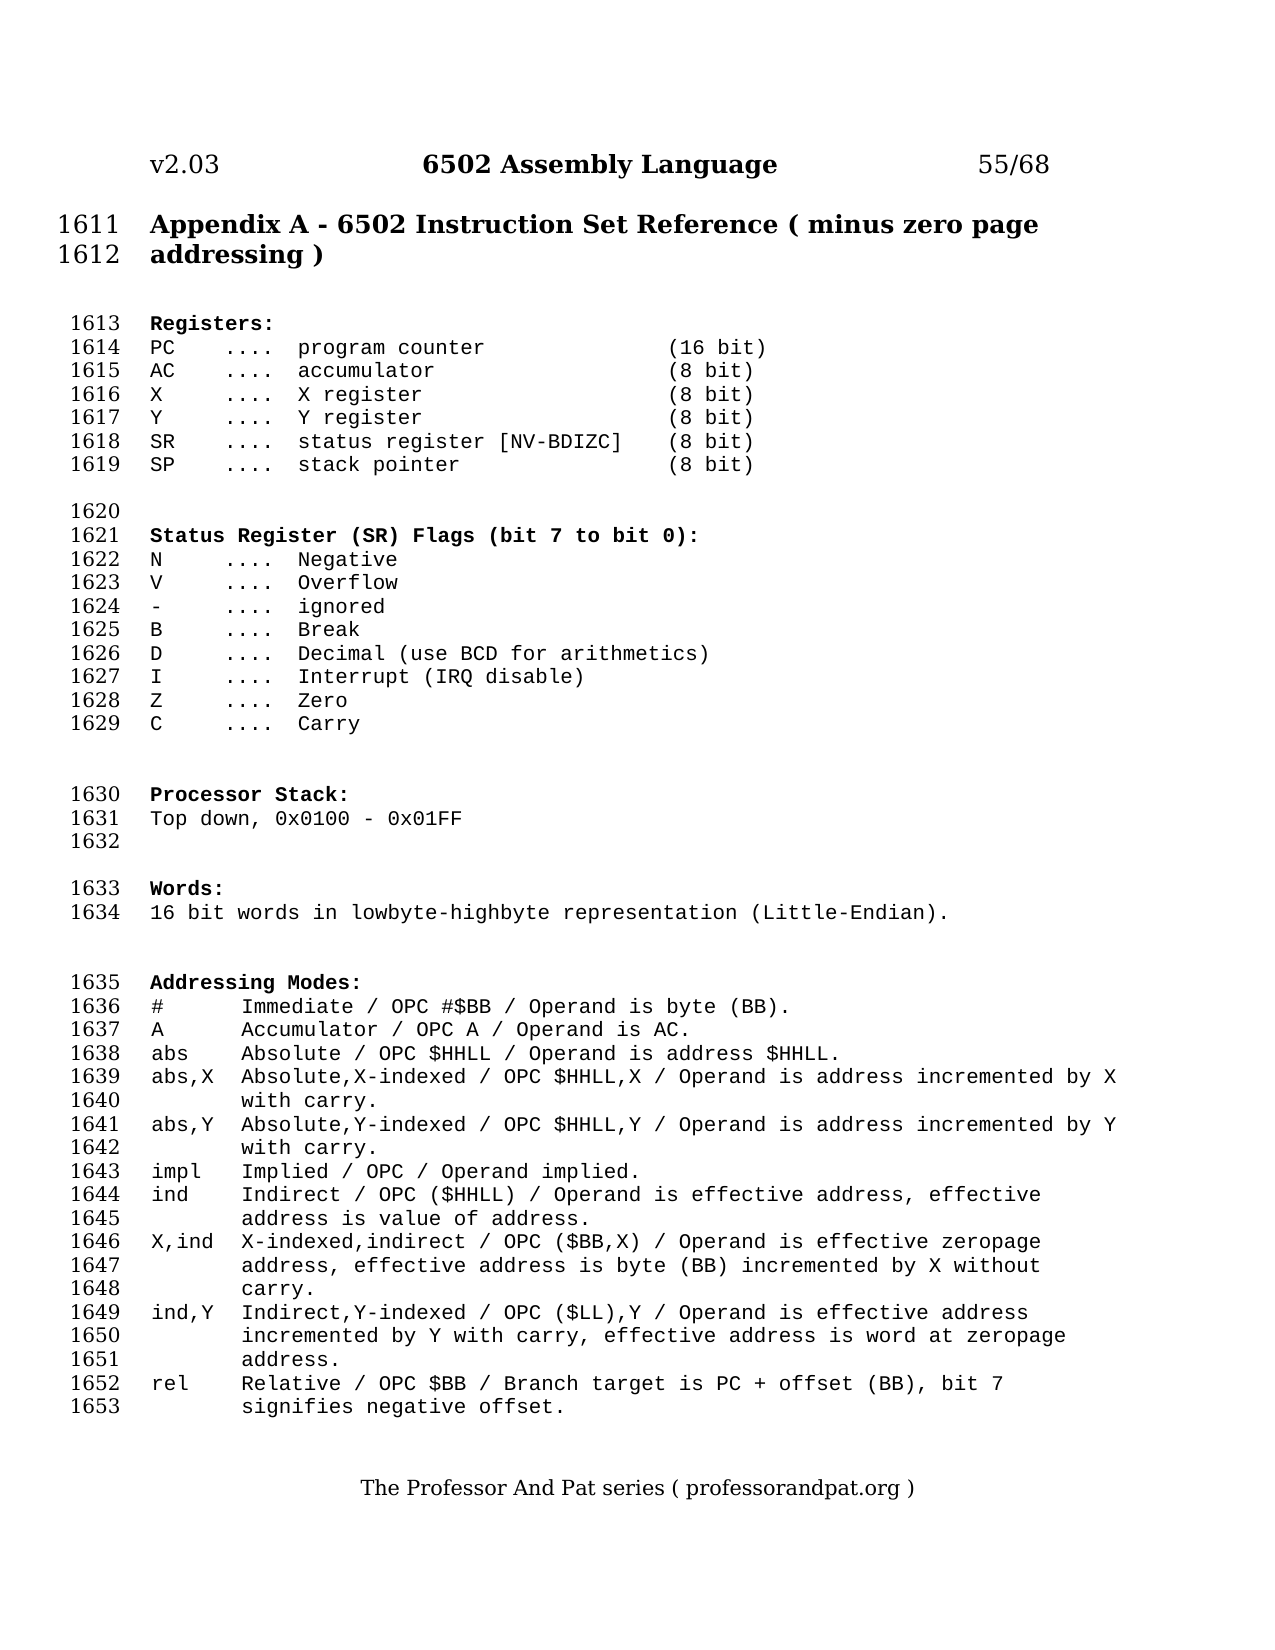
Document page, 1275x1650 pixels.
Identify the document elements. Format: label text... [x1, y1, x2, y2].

text - .... ignored [150, 596, 1125, 619]
text AC .... accumulator (8 bit) [150, 360, 1125, 384]
text C .... Carry [150, 713, 1125, 737]
text abs,Y Absolute,Y-indexed / OPC $HHLL,Y / Operand is address incremented by Y with carry. [151, 1114, 1125, 1161]
text impl Implied / OPC / Operand implied. [151, 1161, 1125, 1184]
text V .... Overflow [150, 572, 1125, 596]
text X .... X register (8 bit) [150, 384, 1125, 407]
text rel Relative / OPC $BB / Branch target is PC + offset (BB), bit 7 signifies negative offset. [151, 1373, 1125, 1420]
text # Immediate / OPC #$BB / Operand is byte (BB). [151, 996, 1125, 1019]
text abs Absolute / OPC $HHLL / Operand is address $HHLL. [151, 1043, 1125, 1067]
subtitle Appendix A - 6502 Instruction Set Reference ( minus zero page addressing ) [150, 210, 1125, 269]
text Processor Stack: [150, 784, 1125, 808]
text A Accumulator / OPC A / Operand is AC. [151, 1019, 1125, 1043]
text N .... Negative [150, 549, 1125, 572]
text 16 bit words in lowbyte-highbyte representation (Little-Endian). [150, 902, 1125, 925]
text Registers: [150, 313, 1125, 337]
text SP .... stack pointer (8 bit) [150, 454, 1125, 478]
text ind,Y Indirect,Y-indexed / OPC ($LL),Y / Operand is effective address incremented by Y with carry, effective address is word at zeropage address. [151, 1302, 1125, 1373]
text I .... Interrupt (IRQ disable) [150, 666, 1125, 690]
text abs,X Absolute,X-indexed / OPC $HHLL,X / Operand is address incremented by X with carry. [151, 1067, 1125, 1114]
text ind Indirect / OPC ($HHLL) / Operand is effective address, effective address is value of address. [151, 1184, 1125, 1231]
text SR .... status register [NV-BDIZC] (8 bit) [150, 431, 1125, 454]
text B .... Break [150, 619, 1125, 643]
text Z .... Zero [150, 690, 1125, 713]
text D .... Decimal (use BCD for arithmetics) [150, 643, 1125, 666]
text Y .... Y register (8 bit) [150, 407, 1125, 431]
text PC .... program counter (16 bit) [150, 337, 1125, 360]
text X,ind X-indexed,indirect / OPC ($BB,X) / Operand is effective zeropage address, effective address is byte (BB) incremented by X without carry. [151, 1231, 1125, 1302]
text Words: [150, 878, 1125, 902]
text Addressing Modes: [150, 972, 1125, 996]
text Status Register (SR) Flags (bit 7 to bit 0): [150, 525, 1125, 549]
text Top down, 0x0100 - 0x01FF [150, 808, 1125, 831]
